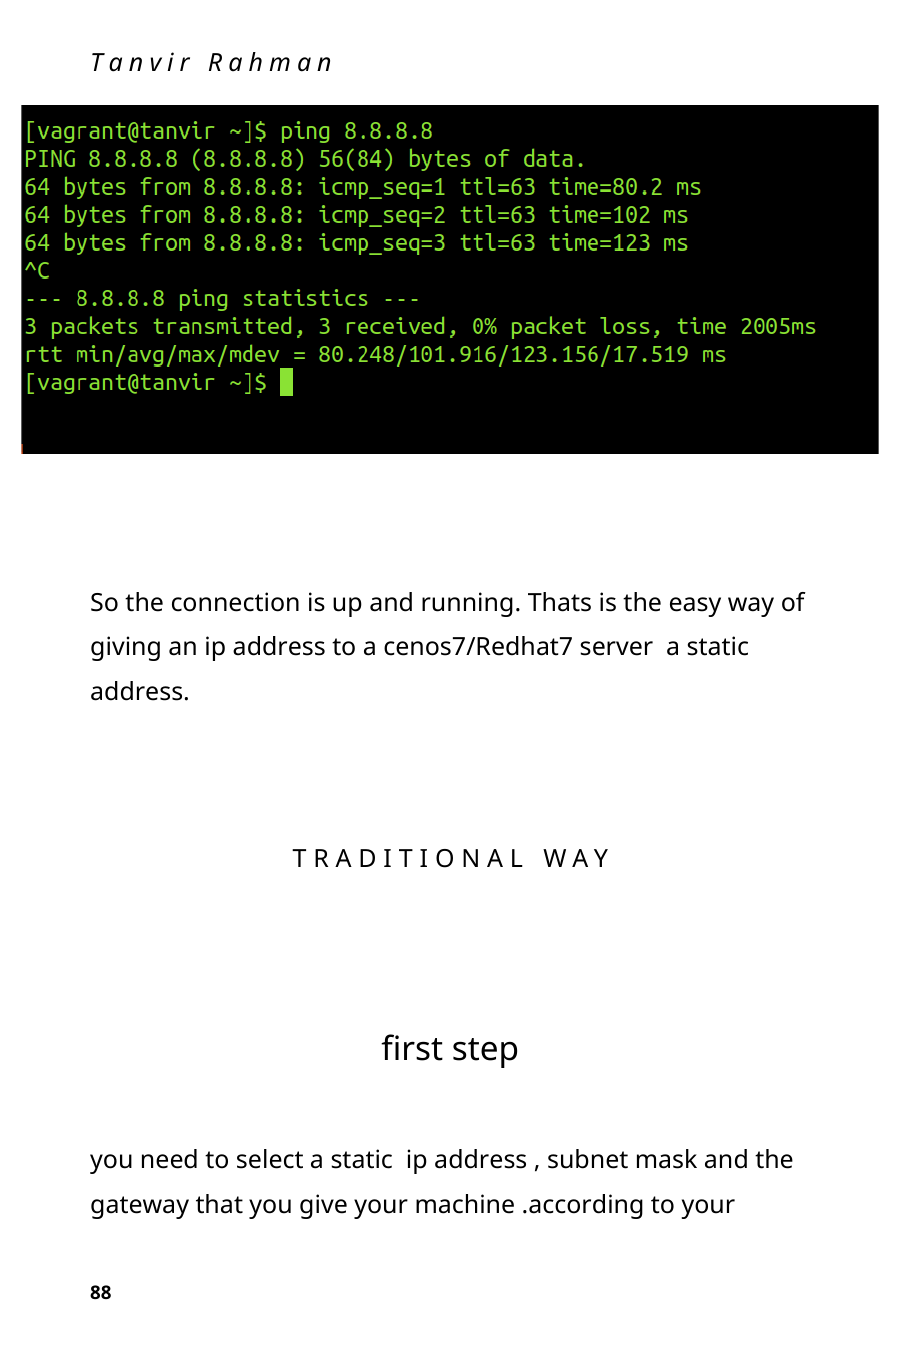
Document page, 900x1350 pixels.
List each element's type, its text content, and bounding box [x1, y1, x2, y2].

text So the connection is up and running. Thats is the easy way of giving an ip address to a cenos7/Redhat7 server a static address. [90, 585, 810, 707]
text you need to select a static ip address , subnet mask and the gateway that you give your machine .according to your [90, 1142, 810, 1221]
subtitle TRADITIONAL WAY [90, 841, 810, 875]
picture [21, 105, 879, 454]
text first step [90, 1024, 810, 1070]
